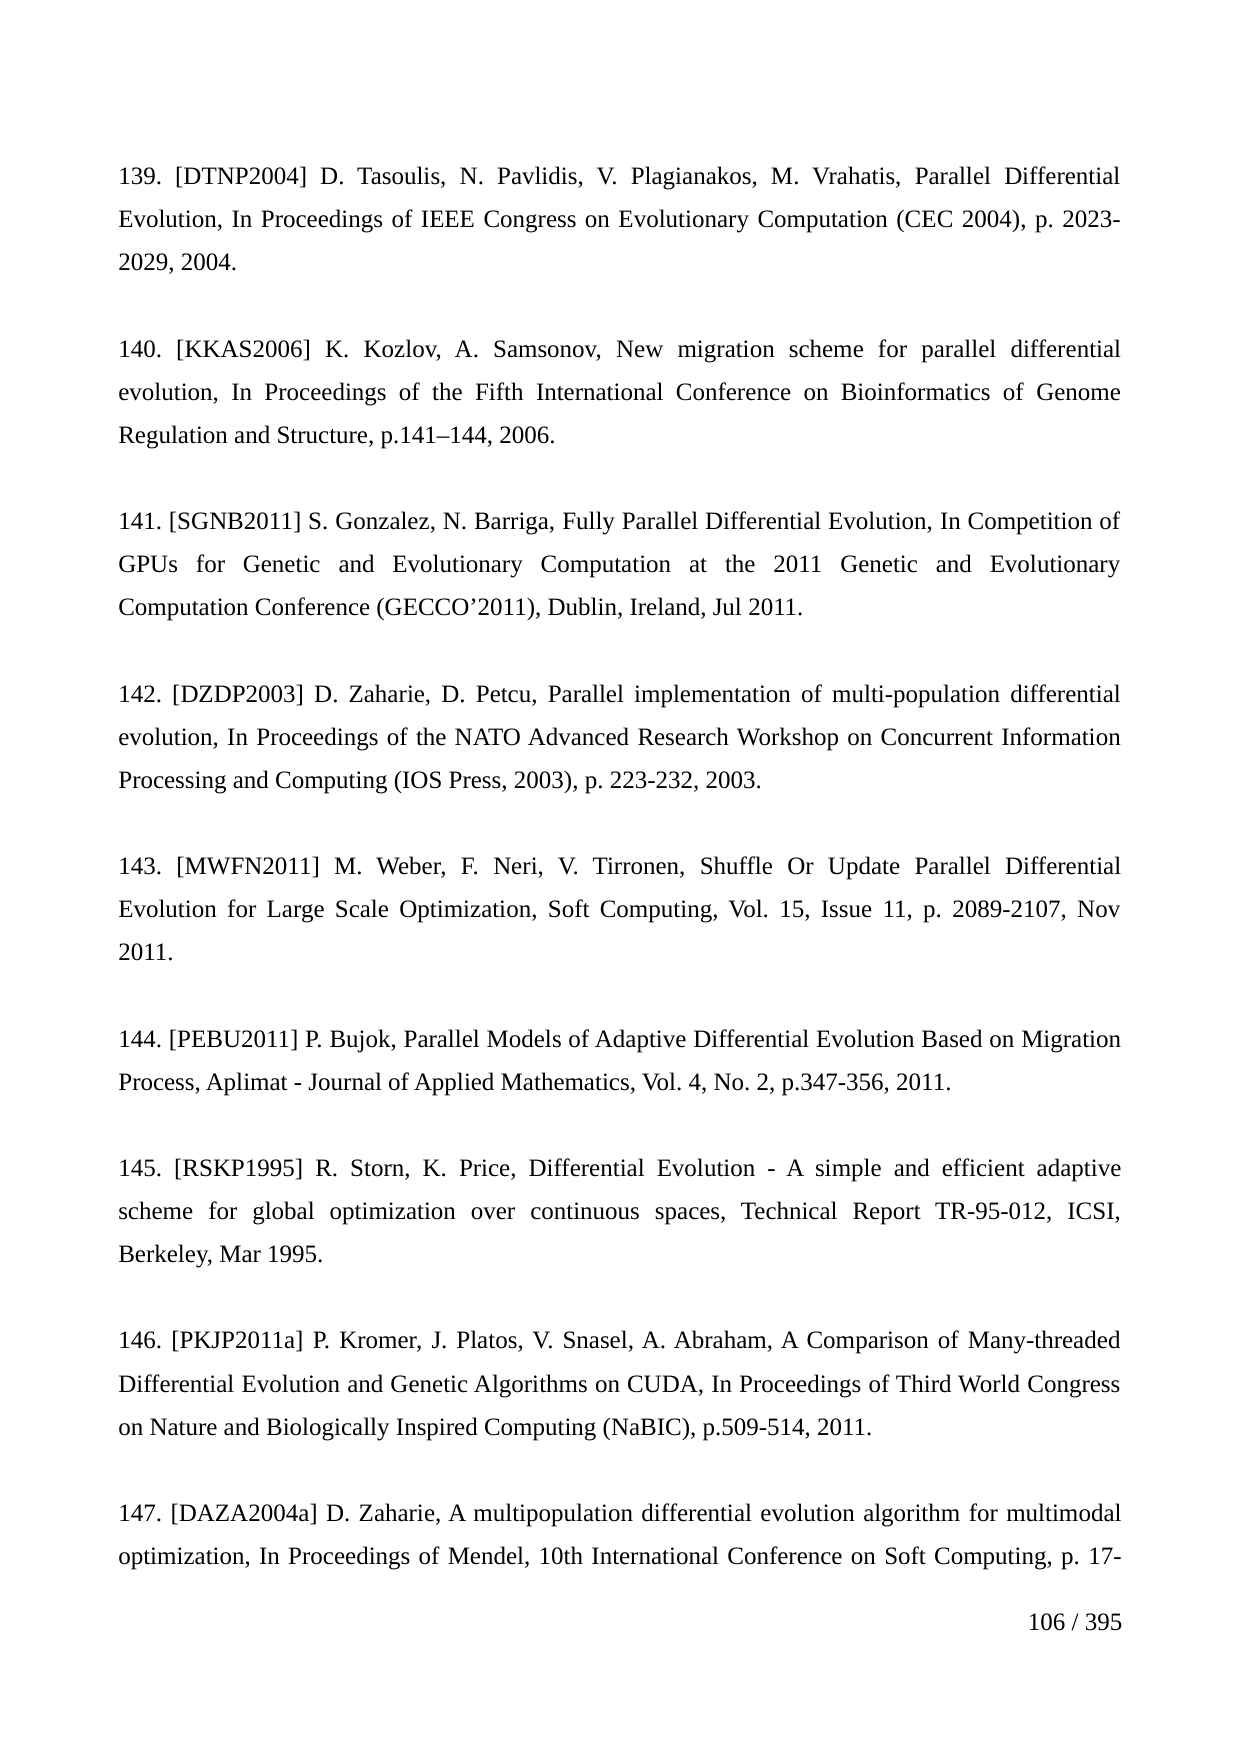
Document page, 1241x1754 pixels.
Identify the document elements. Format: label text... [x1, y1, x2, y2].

text 145. [RSKP1995] R. Storn, K. Price, Differential Evolution - A simple and efficient adaptive scheme for global optimization over continuous spaces, Technical Report TR-95-012, ICSI, Berkeley, Mar 1995. [118, 1153, 1122, 1268]
text 144. [PEBU2011] P. Bujok, Parallel Models of Adaptive Differential Evolution Based on Migration Process, Aplimat - Journal of Applied Mathematics, Vol. 4, No. 2, p.347-356, 2011. [118, 1024, 1122, 1096]
text 139. [DTNP2004] D. Tasoulis, N. Pavlidis, V. Plagianakos, M. Vrahatis, Parallel Differential Evolution, In Proceedings of IEEE Congress on Evolutionary Computation (CEC 2004), p. 2023-2029, 2004. [118, 161, 1122, 276]
text 142. [DZDP2003] D. Zaharie, D. Petcu, Parallel implementation of multi-population differential evolution, In Proceedings of the NATO Advanced Research Workshop on Concurrent Information Processing and Computing (IOS Press, 2003), p. 223-232, 2003. [118, 679, 1122, 794]
text 140. [KKAS2006] K. Kozlov, A. Samsonov, New migration scheme for parallel differential evolution, In Proceedings of the Fifth International Conference on Bioinformatics of Genome Regulation and Structure, p.141–144, 2006. [118, 334, 1122, 449]
text 147. [DAZA2004a] D. Zaharie, A multipopulation differential evolution algorithm for multimodal optimization, In Proceedings of Mendel, 10th International Conference on Soft Computing, p. 17- [118, 1498, 1122, 1570]
text 141. [SGNB2011] S. Gonzalez, N. Barriga, Fully Parallel Differential Evolution, In Competition of GPUs for Genetic and Evolutionary Computation at the 2011 Genetic and Evolutionary Computation Conference (GECCO’2011), Dublin, Ireland, Jul 2011. [118, 506, 1122, 621]
text 143. [MWFN2011] M. Weber, F. Neri, V. Tirronen, Shuffle Or Update Parallel Differential Evolution for Large Scale Optimization, Soft Computing, Vol. 15, Issue 11, p. 2089-2107, Nov 2011. [118, 851, 1122, 966]
text 146. [PKJP2011a] P. Kromer, J. Platos, V. Snasel, A. Abraham, A Comparison of Many-threaded Differential Evolution and Genetic Algorithms on CUDA, In Proceedings of Third World Congress on Nature and Biologically Inspired Computing (NaBIC), p.509-514, 2011. [118, 1326, 1122, 1441]
